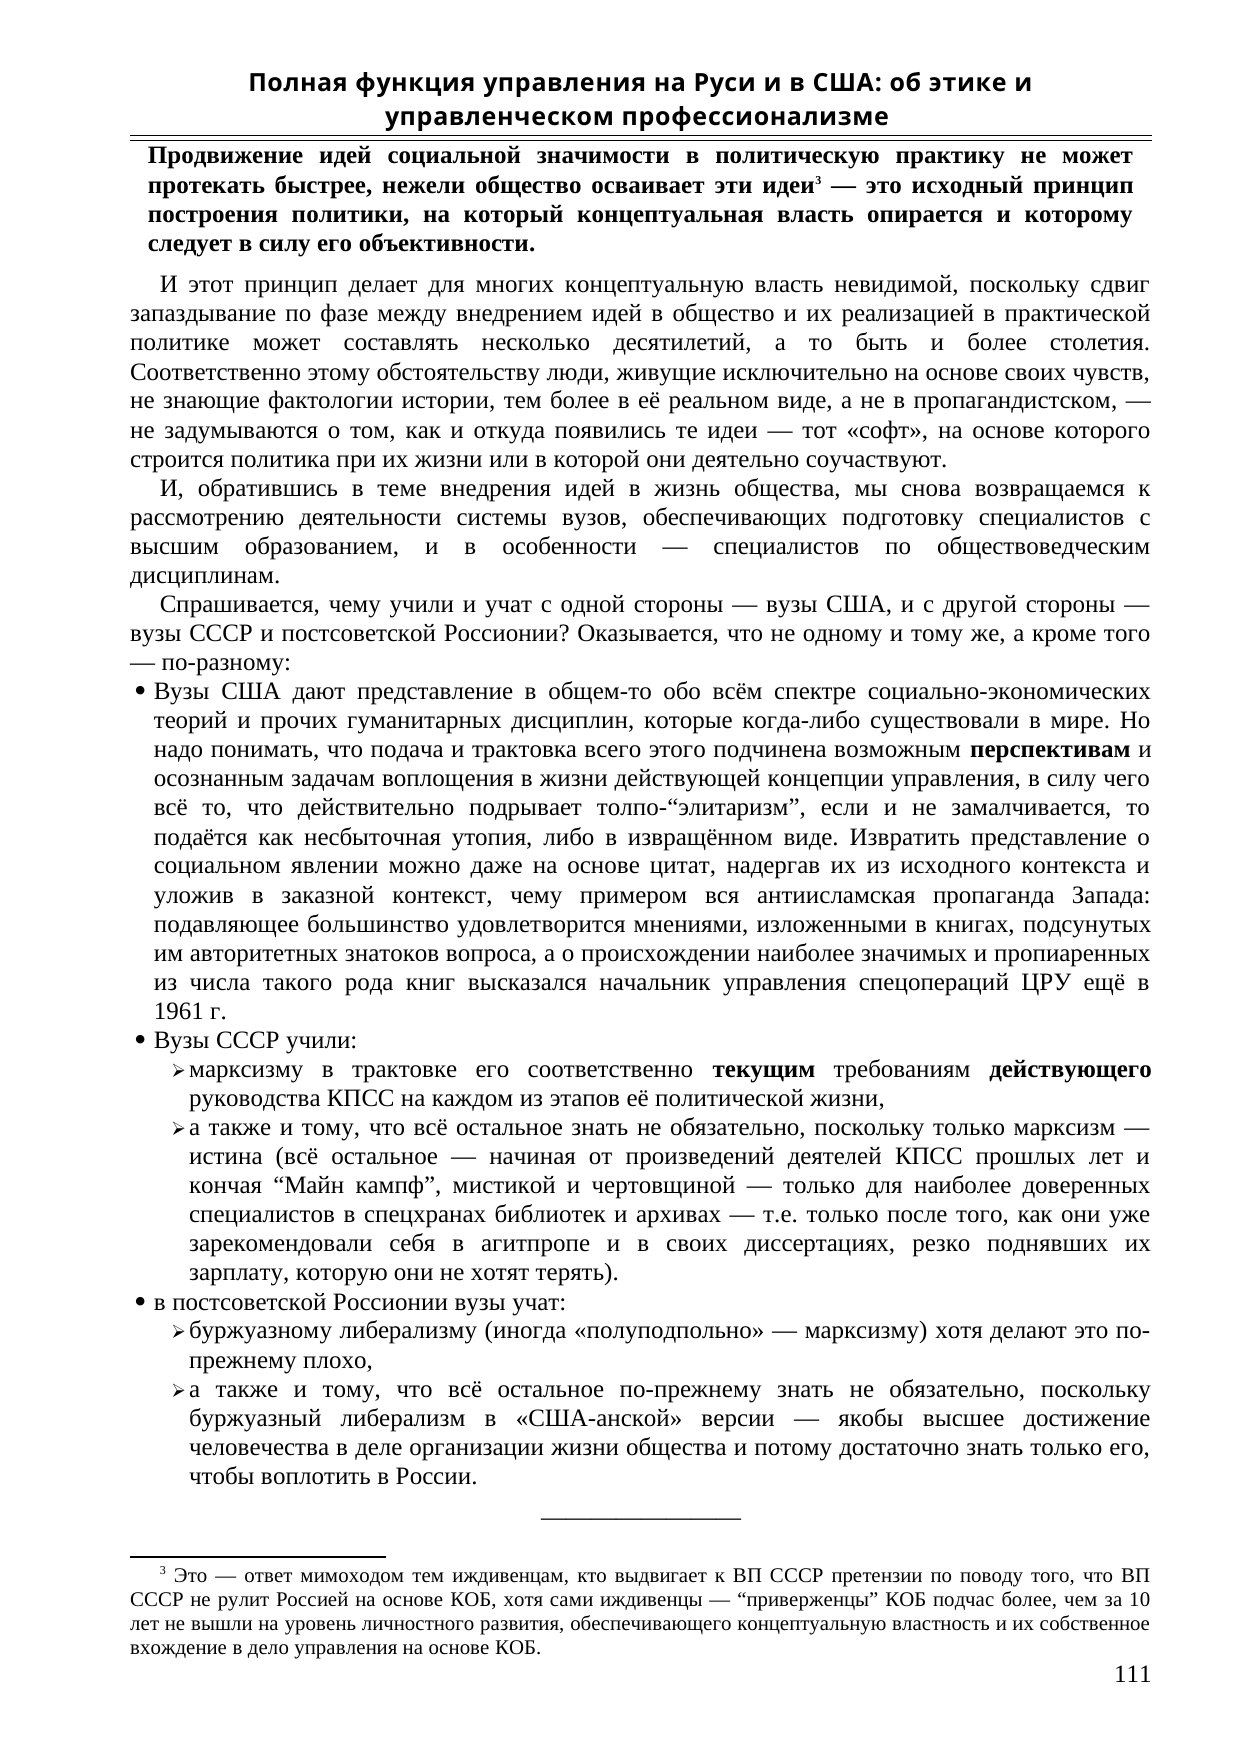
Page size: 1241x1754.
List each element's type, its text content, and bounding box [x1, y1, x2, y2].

list буржуазному либерализму (иногда «полуподпольно» — марксизму) хотя делают это по-прежнему плохо, [171, 1315, 1152, 1373]
list Вузы США дают представление в общем-то обо всём спектре социально-экономических теорий и прочих гуманитарных дисциплин, которые когда-либо существовали в мире. Но надо понимать, что подача и трактовка всего этого подчинена возможным перспективам и осознанным задачам воплощения в жизни действующей концепции управления, в силу чего всё то, что действительно подрывает толпо-“элитаризм”, если и не замалчивается, то подаётся как несбыточная утопия, либо в извращённом виде. Извратить представление о социальном явлении можно даже на основе цитат, надергав их из исходного контекста и уложив в заказной контекст, чему примером вся антиисламская пропаганда Запада: подавляющее большинство удовлет­ворится мнениями, изложенными в книгах, подсунутых им авторитетных знатоков вопроса, а о происхождении наиболее значимых и пропиаренных из числа такого рода книг высказался начальник управления спецопераций ЦРУ ещё в 1961 г. [136, 676, 1152, 1025]
text Это — ответ мимоходом тем иждивенцам, кто выдвигает к ВП СССР претензии по поводу того, что ВП СССР не рулит Россией на основе КОБ, хотя сами иждивенцы — “приверженцы” КОБ подчас более, чем за 10 лет не вышли на уровень личностного развития, обеспечивающего концептуальную властность и их собственное вхождение в дело управления на основе КОБ. [130, 1563, 1152, 1659]
text ———————— [130, 1502, 1152, 1531]
list а также и тому, что всё остальное знать не обязательно, поскольку только марксизм — истина (всё остальное — начиная от произведений деятелей КПСС прошлых лет и кончая “Майн кампф”, мистикой и чертовщиной — только для наиболее доверенных специалистов в спецхранах библиотек и архивах — т.е. только после того, как они уже зарекомендовали себя в агитпропе и в своих диссертациях, резко поднявших их зарплату, которую они не хотят терять). [171, 1112, 1152, 1286]
text Спрашивается, чему учили и учат с одной стороны — вузы США, и с другой стороны — вузы СССР и постсоветской Россионии? Оказывается, что не одному и тому же, а кроме того — по-разному: [130, 589, 1152, 676]
text И, обратившись в теме внедрения идей в жизнь общества, мы снова возвращаемся к рассмотрению деятельности системы вузов, обеспечивающих подготовку специалистов с высшим образованием, и в особенности — специалистов по обществоведческим дисциплинам. [130, 473, 1152, 589]
list в постсоветской Россионии вузы учат: [136, 1286, 1152, 1315]
text И этот принцип делает для многих концептуальную власть невидимой, поскольку сдвиг запаздывание по фазе между внедрением идей в общество и их реализацией в практической политике может составлять несколько десятилетий, а то быть и более столетия. Соответственно этому обстоятельству люди, живущие исключительно на основе своих чувств, не знающие фактологии истории, тем более в её реальном виде, а не в пропагандистском, — не задумываются о том, как и откуда появились те идеи — тот «софт», на основе которого строится политика при их жизни или в которой они деятельно соучаствуют. [130, 269, 1152, 473]
list марксизму в трактовке его соответственно текущим требованиям действующего руководства КПСС на каждом из этапов её политической жизни, [171, 1054, 1152, 1112]
list Вузы СССР учили: [136, 1025, 1152, 1054]
text Продвижение идей социальной значимости в политическую практику не может протекать быстрее, нежели общество осваивает эти идеи — это исходный принцип построения политики, на который концептуальная власть опирается и которому следует в силу его объективности. [148, 141, 1134, 257]
list а также и тому, что всё остальное по-прежнему знать не обязательно, поскольку буржуазный либерализм в «США-анской» версии — якобы высшее достижение человечества в деле организации жизни общества и потому достаточно знать только его, чтобы воплотить в России. [171, 1373, 1152, 1490]
